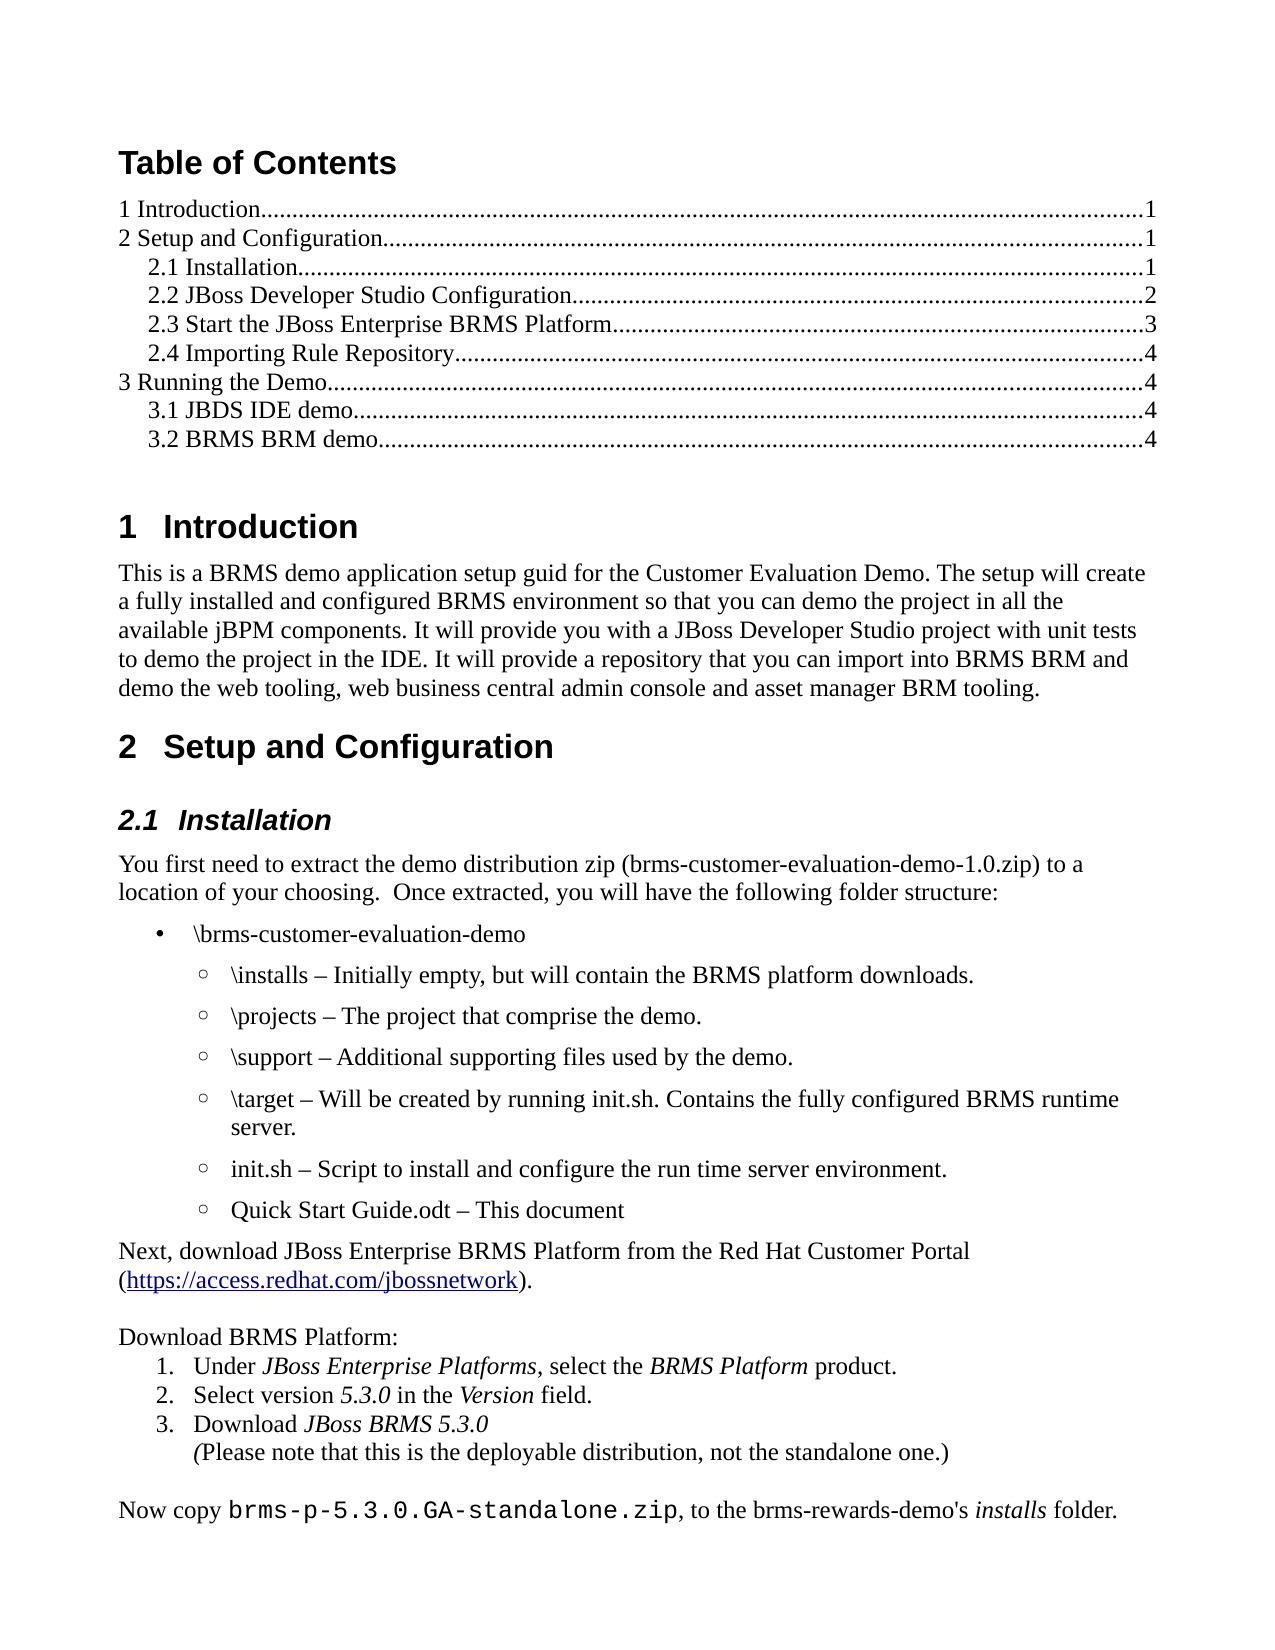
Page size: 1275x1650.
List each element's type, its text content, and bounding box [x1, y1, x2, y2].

text 2 Setup and Configuration 1 [118, 223, 1157, 252]
subtitle Setup and Configuration [118, 726, 1157, 765]
text 2.3 Start the JBoss Enterprise BRMS Platform 3 [148, 309, 1157, 338]
subtitle Table of Contents [118, 143, 1157, 182]
text 2.2 JBoss Developer Studio Configuration 2 [148, 280, 1157, 309]
list Select version 5.3.0 in the Version field. [156, 1380, 1157, 1409]
list Quick Start Guide.odt – This document [193, 1195, 1157, 1224]
list \support – Additional supporting files used by the demo. [193, 1042, 1157, 1071]
text Next, download JBoss Enterprise BRMS Platform from the Red Hat Customer Portal (https://access.redhat.com/jbossnetwork). [118, 1236, 1157, 1294]
list init.sh – Script to install and configure the run time server environment. [193, 1154, 1157, 1182]
list \brms-customer-evaluation-demo [156, 919, 1157, 947]
text Download BRMS Platform: [118, 1294, 1157, 1351]
text 2.1 Installation 1 [148, 252, 1157, 280]
list Download JBoss BRMS 5.3.0 (Please note that this is the deployable distribution, not the standalone one.) [156, 1409, 1157, 1466]
text You first need to extract the demo distribution zip (brms-customer-evaluation-demo-1.0.zip) to a location of your choosing. Once extracted, you will have the following folder structure: [118, 849, 1157, 906]
list \target – Will be created by running init.sh. Contains the fully configured BRMS runtime server. [193, 1084, 1157, 1141]
text 3.2 BRMS BRM demo 4 [148, 424, 1157, 453]
list \projects – The project that comprise the demo. [193, 1001, 1157, 1030]
text 3 Running the Demo 4 [118, 367, 1157, 395]
text 3.1 JBDS IDE demo 4 [148, 395, 1157, 424]
text 1 Introduction 1 [118, 194, 1157, 223]
text This is a BRMS demo application setup guid for the Customer Evaluation Demo. The setup will create a fully installed and configured BRMS environment so that you can demo the project in all the available jBPM components. It will provide you with a JBoss Developer Studio project with unit tests to demo the project in the IDE. It will provide a repository that you can import into BRMS BRM and demo the web tooling, web business central admin console and asset manager BRM tooling. [118, 558, 1157, 701]
list \installs – Initially empty, but will contain the BRMS platform downloads. [193, 960, 1157, 989]
text 2.4 Importing Rule Repository 4 [148, 338, 1157, 367]
subtitle Installation [118, 803, 1157, 836]
list Under JBoss Enterprise Platforms, select the BRMS Platform product. [156, 1351, 1157, 1380]
subtitle Introduction [118, 507, 1157, 545]
text Now copy brms-p-5.3.0.GA-standalone.zip, to the brms-rewards-demo's installs folder. [118, 1495, 1157, 1526]
